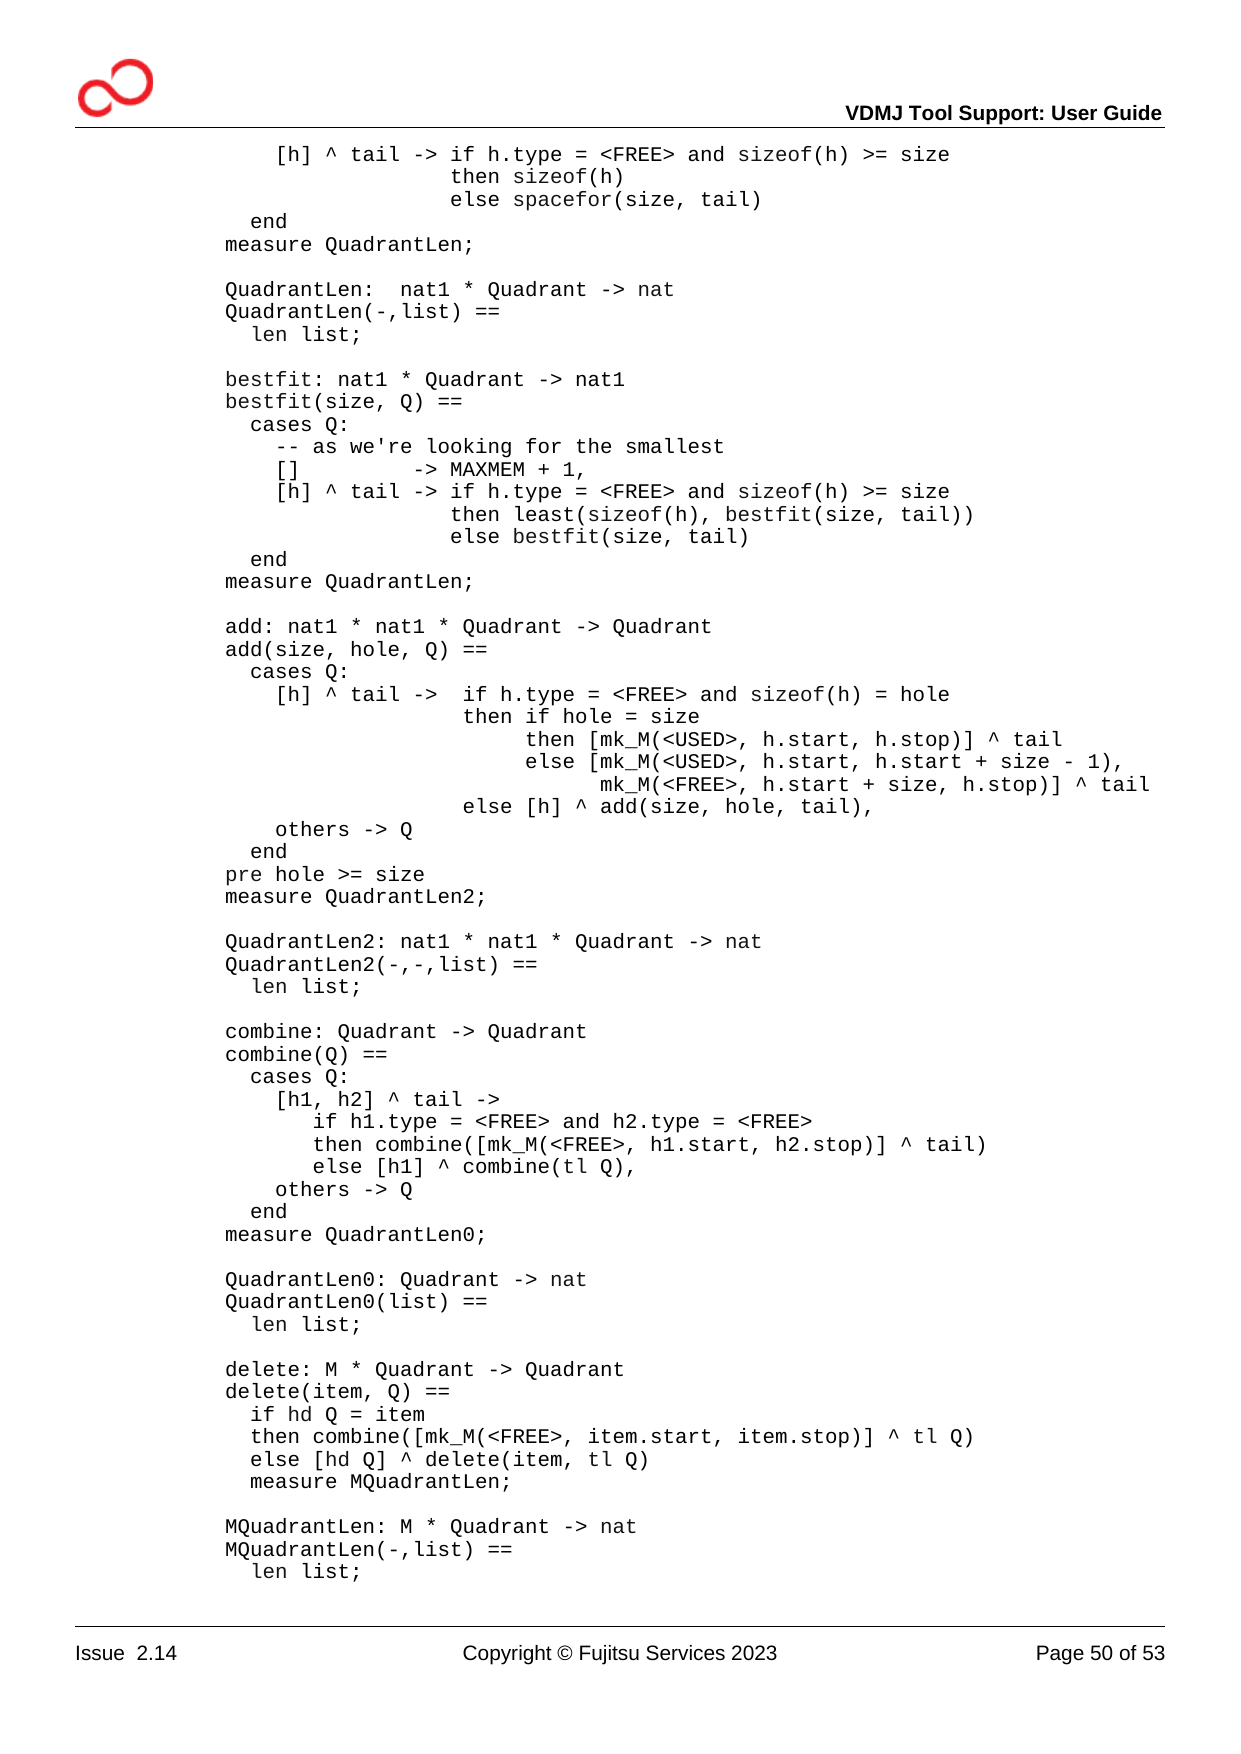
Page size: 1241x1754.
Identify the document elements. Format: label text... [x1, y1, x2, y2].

text cases Q: [225, 413, 1165, 436]
text delete: M * Quadrant -> Quadrant [225, 1358, 1165, 1381]
text MQuadrantLen(-,list) == [225, 1538, 1165, 1561]
text delete(item, Q) == [225, 1381, 1165, 1403]
text if h1.type = <FREE> and h2.type = <FREE> [225, 1111, 1165, 1133]
text others -> Q [225, 1178, 1165, 1201]
text MQuadrantLen: M * Quadrant -> nat [225, 1516, 1165, 1538]
text else bestfit(size, tail) [225, 526, 1165, 548]
text then if hole = size [225, 706, 1165, 728]
text len list; [225, 976, 1165, 998]
text add(size, hole, Q) == [225, 638, 1165, 661]
text end [225, 1201, 1165, 1223]
text else [hd Q] ^ delete(item, tl Q) [225, 1448, 1165, 1471]
picture [78, 52, 153, 127]
text bestfit: nat1 * Quadrant -> nat1 [225, 368, 1165, 391]
text end [225, 548, 1165, 571]
text len list; [225, 323, 1165, 346]
text QuadrantLen2(-,-,list) == [225, 953, 1165, 976]
text then sizeof(h) [225, 166, 1165, 188]
text len list; [225, 1561, 1165, 1583]
text if hd Q = item [225, 1403, 1165, 1426]
text QuadrantLen0(list) == [225, 1291, 1165, 1313]
text [h] ^ tail -> if h.type = <FREE> and sizeof(h) >= size [225, 481, 1165, 503]
text cases Q: [225, 661, 1165, 683]
text then [mk_M(<USED>, h.start, h.stop)] ^ tail [225, 728, 1165, 751]
text pre hole >= size [225, 863, 1165, 886]
text QuadrantLen0: Quadrant -> nat [225, 1268, 1165, 1291]
text then least(sizeof(h), bestfit(size, tail)) [225, 503, 1165, 526]
text else [h1] ^ combine(tl Q), [225, 1156, 1165, 1178]
text others -> Q [225, 818, 1165, 841]
text cases Q: [225, 1066, 1165, 1088]
text end [225, 841, 1165, 863]
text QuadrantLen(-,list) == [225, 301, 1165, 323]
text end [225, 211, 1165, 233]
text then combine([mk_M(<FREE>, h1.start, h2.stop)] ^ tail) [225, 1133, 1165, 1156]
text measure QuadrantLen; [225, 571, 1165, 593]
text mk_M(<FREE>, h.start + size, h.stop)] ^ tail [225, 773, 1165, 796]
text then combine([mk_M(<FREE>, item.start, item.stop)] ^ tl Q) [225, 1426, 1165, 1448]
text -- as we're looking for the smallest [225, 436, 1165, 458]
text len list; [225, 1313, 1165, 1336]
text measure MQuadrantLen; [225, 1471, 1165, 1493]
text measure QuadrantLen2; [225, 886, 1165, 908]
text else spacefor(size, tail) [225, 188, 1165, 211]
text [h] ^ tail -> if h.type = <FREE> and sizeof(h) = hole [225, 683, 1165, 706]
text combine: Quadrant -> Quadrant [225, 1021, 1165, 1043]
text QuadrantLen: nat1 * Quadrant -> nat [225, 278, 1165, 301]
text [] -> MAXMEM + 1, [225, 458, 1165, 481]
text else [mk_M(<USED>, h.start, h.start + size - 1), [225, 751, 1165, 773]
text measure QuadrantLen0; [225, 1223, 1165, 1246]
text combine(Q) == [225, 1043, 1165, 1066]
text measure QuadrantLen; [225, 233, 1165, 256]
text [h] ^ tail -> if h.type = <FREE> and sizeof(h) >= size [225, 143, 1165, 166]
text [h1, h2] ^ tail -> [225, 1088, 1165, 1111]
text else [h] ^ add(size, hole, tail), [225, 796, 1165, 818]
text QuadrantLen2: nat1 * nat1 * Quadrant -> nat [225, 931, 1165, 953]
text bestfit(size, Q) == [225, 391, 1165, 413]
text add: nat1 * nat1 * Quadrant -> Quadrant [225, 616, 1165, 638]
